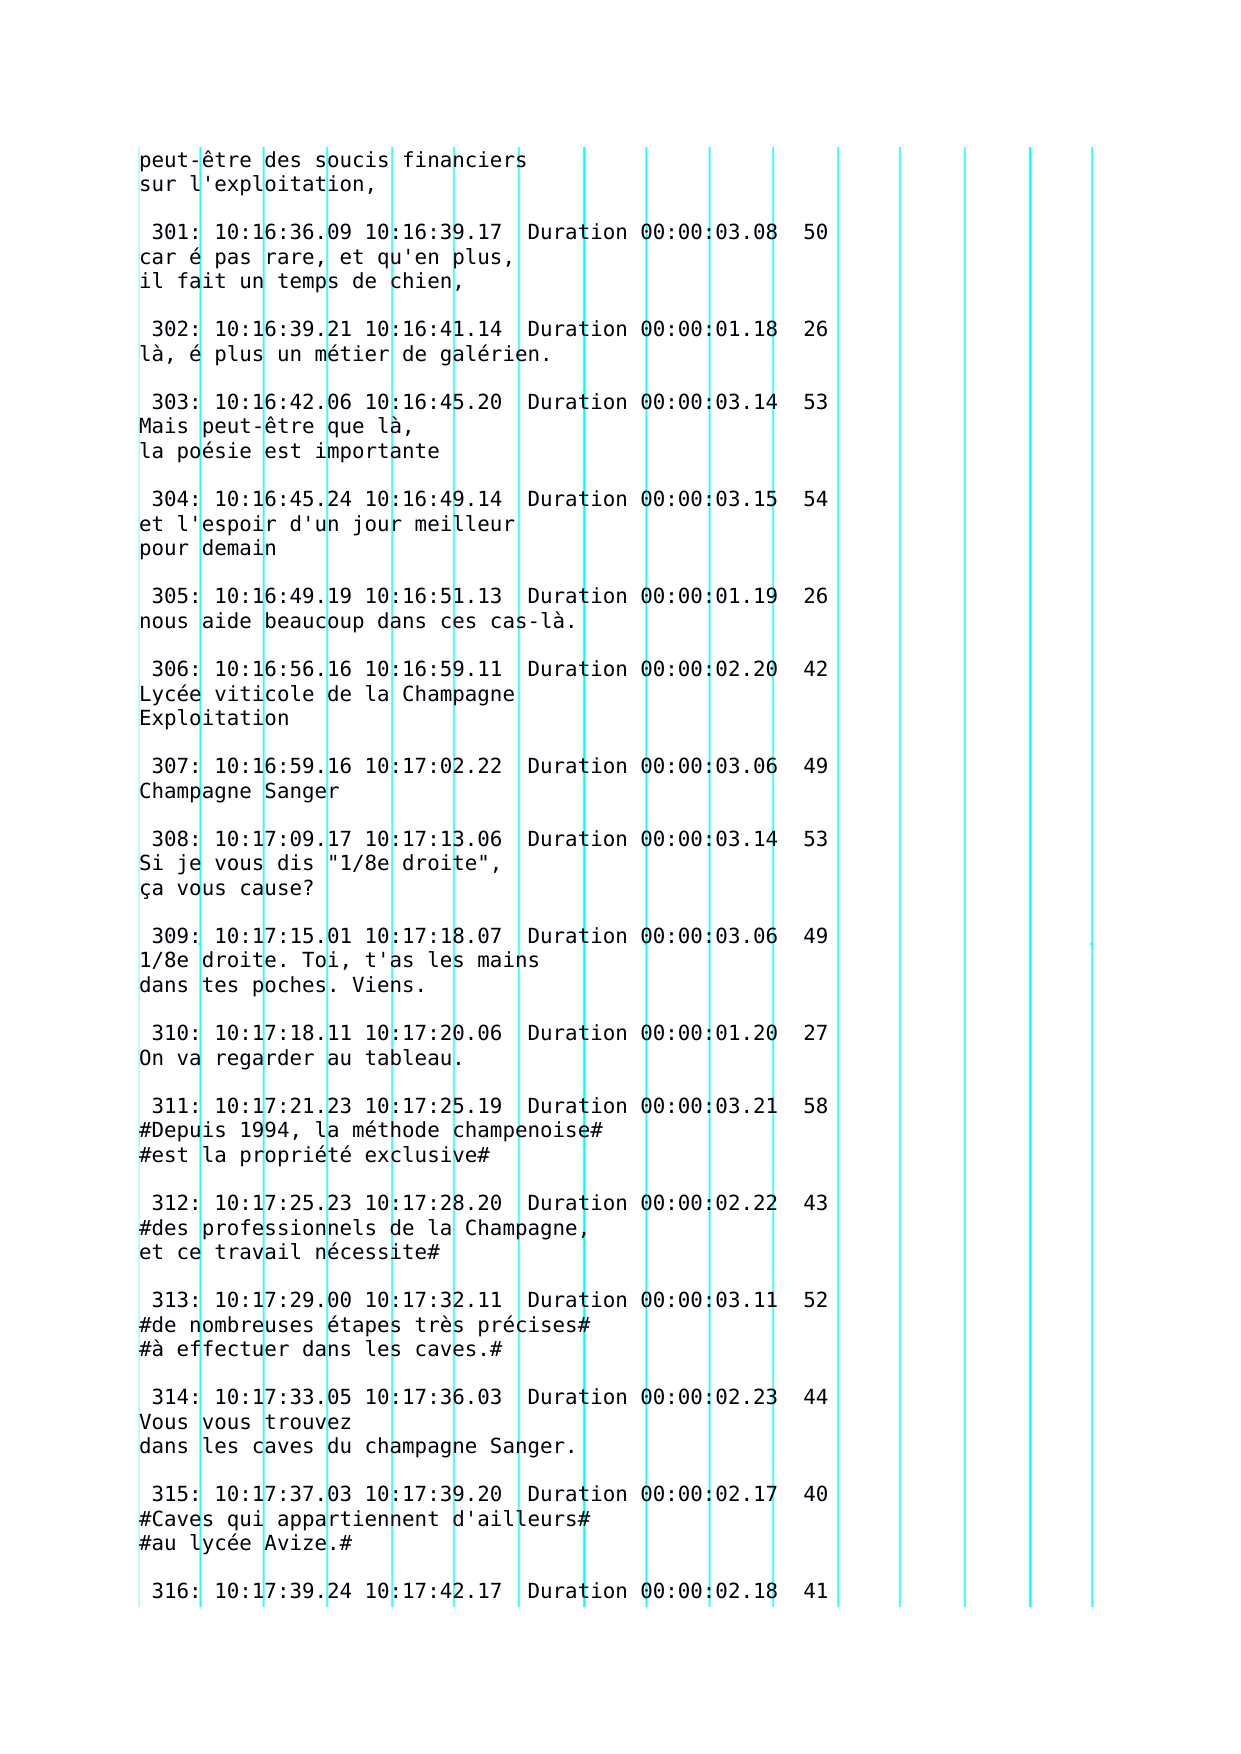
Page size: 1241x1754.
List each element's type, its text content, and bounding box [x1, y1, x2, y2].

text 302: 10:16:39.21 10:16:41.14 Duration 00:00:01.18 26 [139, 317, 1101, 342]
text #au lycée Avize.# [139, 1531, 1101, 1555]
text Si je vous dis "1/8e droite", [139, 851, 1101, 876]
text #de nombreuses étapes très précises# [139, 1313, 1101, 1337]
text 316: 10:17:39.24 10:17:42.17 Duration 00:00:02.18 41 [139, 1579, 1101, 1604]
text 310: 10:17:18.11 10:17:20.06 Duration 00:00:01.20 27 [139, 1021, 1101, 1046]
text 307: 10:16:59.16 10:17:02.22 Duration 00:00:03.06 49 [139, 754, 1101, 779]
text #des professionnels de la Champagne, [139, 1216, 1101, 1240]
text 309: 10:17:15.01 10:17:18.07 Duration 00:00:03.06 49 [139, 924, 1101, 948]
text il fait un temps de chien, [139, 269, 1101, 293]
text 314: 10:17:33.05 10:17:36.03 Duration 00:00:02.23 44 [139, 1385, 1101, 1410]
text 305: 10:16:49.19 10:16:51.13 Duration 00:00:01.19 26 [139, 584, 1101, 609]
text #Depuis 1994, la méthode champenoise# [139, 1118, 1101, 1143]
text 306: 10:16:56.16 10:16:59.11 Duration 00:00:02.20 42 [139, 657, 1101, 682]
text On va regarder au tableau. [139, 1046, 1101, 1070]
text 313: 10:17:29.00 10:17:32.11 Duration 00:00:03.11 52 [139, 1288, 1101, 1313]
text #Caves qui appartiennent d'ailleurs# [139, 1507, 1101, 1531]
text #est la propriété exclusive# [139, 1143, 1101, 1167]
text 304: 10:16:45.24 10:16:49.14 Duration 00:00:03.15 54 [139, 487, 1101, 512]
text et ce travail nécessite# [139, 1240, 1101, 1264]
text Mais peut-être que là, [139, 414, 1101, 439]
text là, é plus un métier de galérien. [139, 342, 1101, 366]
text nous aide beaucoup dans ces cas-là. [139, 609, 1101, 633]
text 311: 10:17:21.23 10:17:25.19 Duration 00:00:03.21 58 [139, 1094, 1101, 1118]
text dans les caves du champagne Sanger. [139, 1434, 1101, 1458]
text la poésie est importante [139, 439, 1101, 463]
text et l'espoir d'un jour meilleur [139, 512, 1101, 536]
text dans tes poches. Viens. [139, 973, 1101, 997]
text sur l'exploitation, [139, 172, 1101, 196]
text peut-être des soucis financiers [139, 148, 1101, 172]
text car é pas rare, et qu'en plus, [139, 245, 1101, 269]
text ça vous cause? [139, 876, 1101, 900]
text pour demain [139, 536, 1101, 560]
text Vous vous trouvez [139, 1410, 1101, 1434]
text Lycée viticole de la Champagne [139, 682, 1101, 706]
picture [138, 147, 1102, 1607]
text 1/8e droite. Toi, t'as les mains [139, 948, 1101, 973]
text 308: 10:17:09.17 10:17:13.06 Duration 00:00:03.14 53 [139, 827, 1101, 851]
text Exploitation [139, 706, 1101, 730]
text 301: 10:16:36.09 10:16:39.17 Duration 00:00:03.08 50 [139, 220, 1101, 245]
text #à effectuer dans les caves.# [139, 1337, 1101, 1361]
text Champagne Sanger [139, 779, 1101, 803]
text 303: 10:16:42.06 10:16:45.20 Duration 00:00:03.14 53 [139, 390, 1101, 414]
text 315: 10:17:37.03 10:17:39.20 Duration 00:00:02.17 40 [139, 1482, 1101, 1507]
text 312: 10:17:25.23 10:17:28.20 Duration 00:00:02.22 43 [139, 1191, 1101, 1216]
